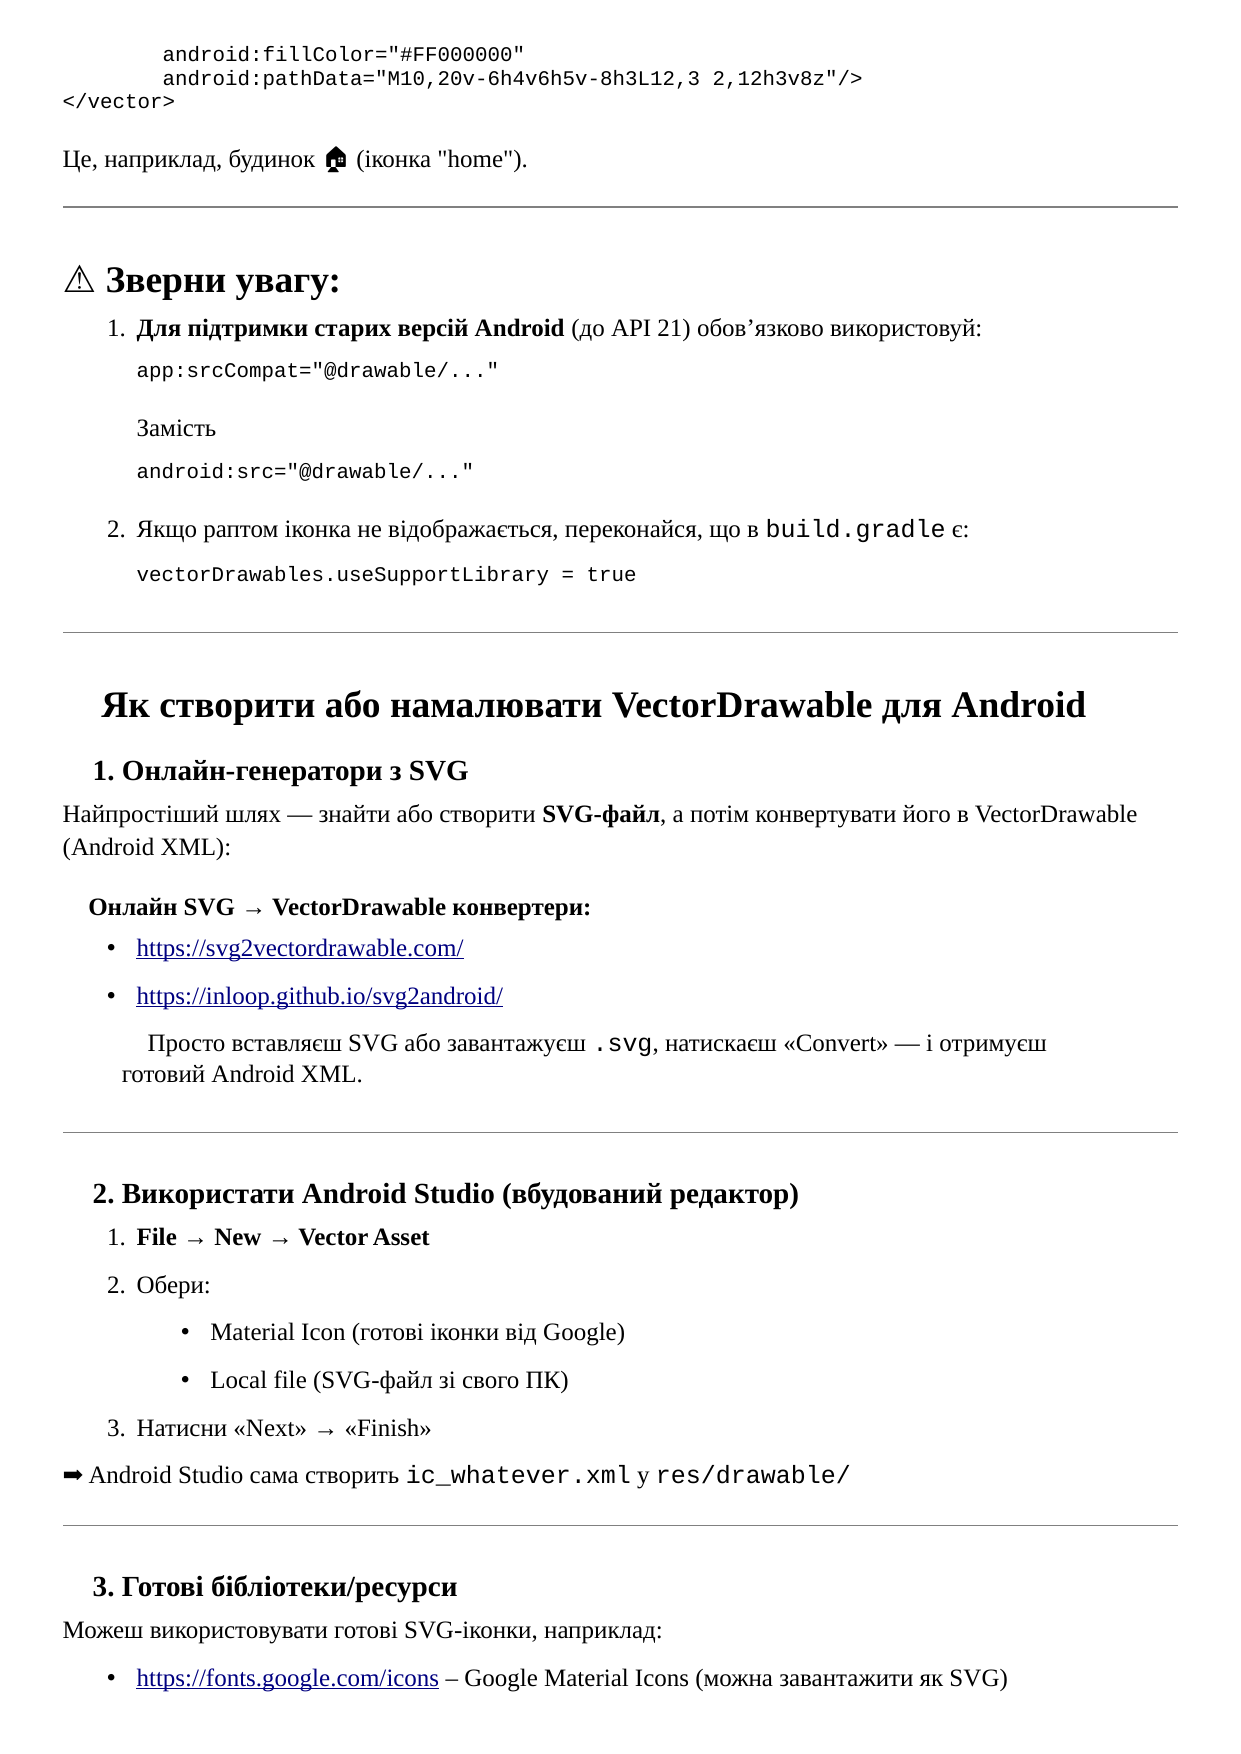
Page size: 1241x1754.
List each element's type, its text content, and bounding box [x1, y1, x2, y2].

subtitle ✅ 2. Використати Android Studio (вбудований редактор) [62, 1176, 1178, 1210]
subtitle 💡 Онлайн SVG → VectorDrawable конвертери: [62, 892, 1178, 921]
list File → New → Vector Asset [107, 1222, 1178, 1251]
text android:pathData="M10,20v-6h4v6h5v-8h3L12,3 2,12h3v8z"/> [62, 68, 1178, 91]
list https://inloop.github.io/svg2android/ ✅ [107, 981, 1178, 1009]
list Material Icon (готові іконки від Google) [181, 1317, 1178, 1346]
subtitle ⚠️ Зверни увагу: [62, 257, 1178, 300]
text Найпростіший шлях — знайти або створити SVG-файл, а потім конвертувати його в VectorDrawable (Android XML): [62, 799, 1178, 861]
subtitle 🔨 Як створити або намалювати VectorDrawable для Android [62, 682, 1178, 726]
list vectorDrawables.useSupportLibrary = true [107, 564, 1178, 588]
list Замість [107, 413, 1178, 442]
list android:src="@drawable/..." [107, 461, 1178, 485]
text 🎯 Просто вставляєш SVG або завантажуєш .svg, натискаєш «Convert» — і отримуєш готовий Android XML. [122, 1028, 1118, 1088]
list Local file (SVG-файл зі свого ПК) [181, 1365, 1178, 1394]
subtitle ✅ 1. Онлайн-генератори з SVG [62, 753, 1178, 786]
text Можеш використовувати готові SVG-іконки, наприклад: [62, 1615, 1178, 1644]
text Це, наприклад, будинок 🏠 (іконка "home"). [62, 144, 1178, 173]
list Якщо раптом іконка не відображається, переконайся, що в build.gradle є: [107, 514, 1178, 545]
list app:srcCompat="@drawable/..." [107, 360, 1178, 384]
list Обери: [107, 1270, 1178, 1299]
list https://svg2vectordrawable.com/ ✅ [107, 933, 1178, 962]
list Натисни «Next» → «Finish» [107, 1413, 1178, 1441]
text </vector> [62, 91, 1178, 115]
list Для підтримки старих версій Android (до API 21) обов’язково використовуй: [107, 313, 1178, 342]
subtitle ✅ 3. Готові бібліотеки/ресурси [62, 1569, 1178, 1603]
text ➡️ Android Studio сама створить ic_whatever.xml у res/drawable/ [62, 1460, 1178, 1491]
list https://fonts.google.com/icons – Google Material Icons (можна завантажити як SVG) [107, 1663, 1178, 1692]
text android:fillColor="#FF000000" [62, 44, 1178, 68]
